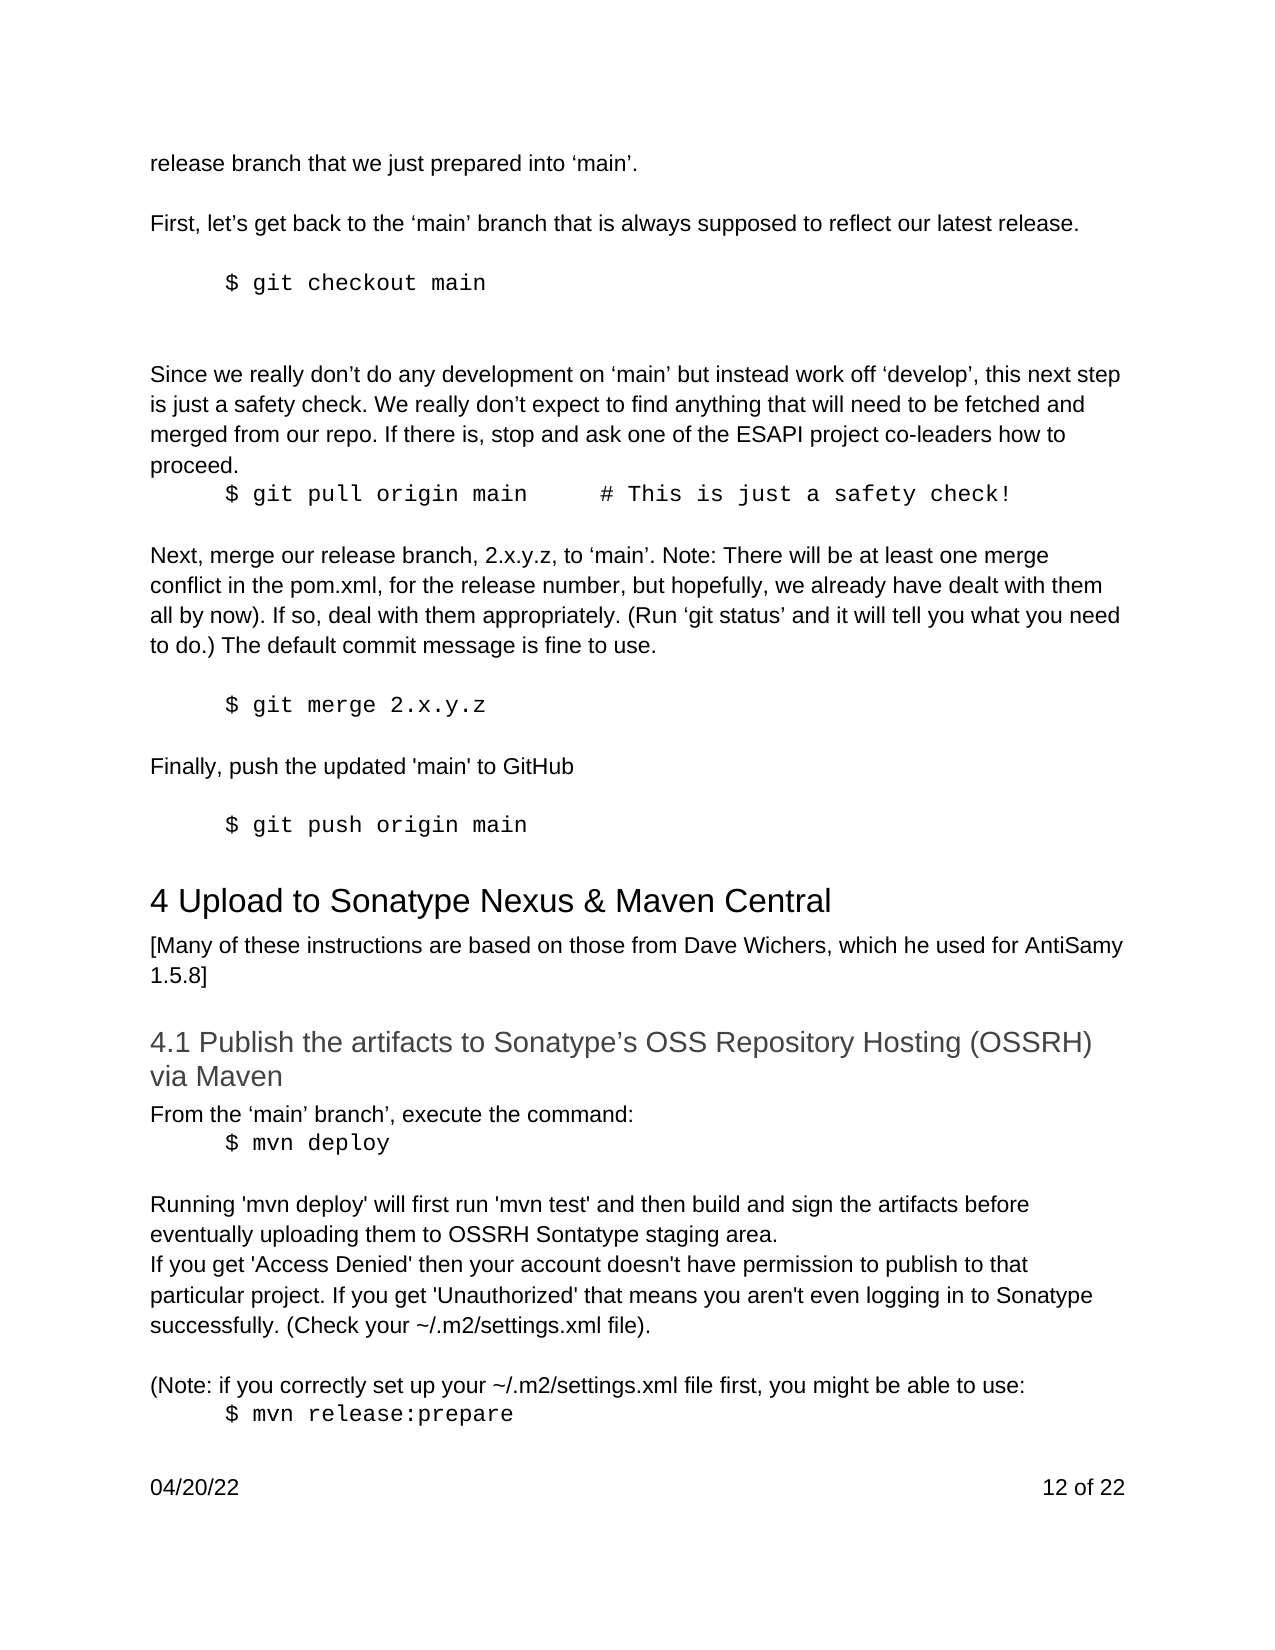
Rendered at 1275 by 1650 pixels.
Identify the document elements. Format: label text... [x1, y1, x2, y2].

text First, let’s get back to the ‘main’ branch that is always supposed to reflect our latest release. [150, 210, 1125, 237]
text $ mvn release:prepare [225, 1402, 1125, 1428]
text release branch that we just prepared into ‘main’. [150, 150, 1125, 176]
subtitle Publish the artifacts to Sonatype’s OSS Repository Hosting (OSSRH) via Maven [150, 1025, 1125, 1092]
text Since we really don’t do any development on ‘main’ but instead work off ‘develop’, this next step is just a safety check. We really don’t expect to find anything that will need to be fetched and merged from our repo. If there is, stop and ask one of the ESAPI project co-leaders how to proceed. [150, 361, 1125, 478]
text $ mvn deploy [225, 1131, 1125, 1157]
subtitle Upload to Sonatype Nexus & Maven Central [150, 881, 1125, 919]
text If you get 'Access Denied' then your account doesn't have permission to publish to that particular project. If you get 'Unauthorized' that means you aren't even logging in to Sonatype successfully. (Check your ~/.m2/settings.xml file). [150, 1251, 1125, 1338]
text $ git push origin main [225, 813, 1125, 839]
text Finally, push the updated 'main' to GitHub [150, 753, 1125, 779]
text (Note: if you correctly set up your ~/.m2/settings.xml file first, you might be able to use: [150, 1372, 1125, 1398]
text Next, merge our release branch, 2.x.y.z, to ‘main’. Note: There will be at least one merge conflict in the pom.xml, for the release number, but hopefully, we already have dealt with them all by now). If so, deal with them appropriately. (Run ‘git status’ and it will tell you what you need to do.) The default commit message is fine to use. [150, 542, 1125, 659]
text $ git pull origin main # This is just a safety check! [225, 482, 1125, 508]
text Running 'mvn deploy' will first run 'mvn test' and then build and sign the artifacts before eventually uploading them to OSSRH Sontatype staging area. [150, 1191, 1125, 1247]
text $ git merge 2.x.y.z [225, 693, 1125, 719]
text $ git checkout main [225, 271, 1125, 297]
text From the ‘main’ branch’, execute the command: [150, 1101, 1125, 1127]
text [Many of these instructions are based on those from Dave Wichers, which he used for AntiSamy 1.5.8] [150, 932, 1125, 988]
